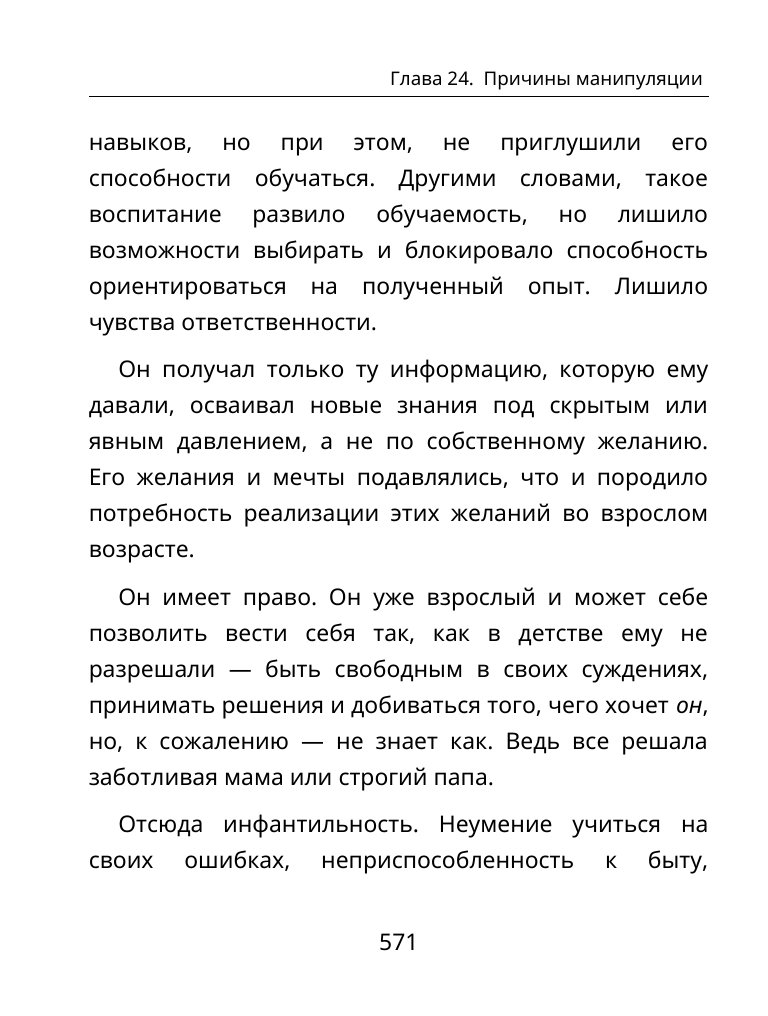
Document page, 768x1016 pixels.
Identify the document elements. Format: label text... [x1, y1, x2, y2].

text навыков, но при этом, не приглушили его способности обучаться. Другими словами, такое воспитание развило обучаемость, но лишило возможности выбирать и блокировало способность ориентироваться на полученный опыт. Лишило чувства ответственности. [88, 126, 709, 337]
text Отсюда инфантильность. Неумение учиться на своих ошибках, неприспособленность к быту, [88, 808, 709, 875]
text Он имеет право. Он уже взрослый и может себе позволить вести себя так, как в детстве ему не разрешали — быть свободным в своих суждениях, принимать решения и добиваться того, чего хочет он, но, к сожалению — не знает как. Ведь все решала заботливая мама или строгий папа. [88, 581, 709, 792]
text Он получал только ту информацию, которую ему давали, осваивал новые знания под скрытым или явным давлением, а не по собственному желанию. Его желания и мечты подавлялись, что и породило потребность реализации этих желаний во взрослом возрасте. [88, 353, 709, 564]
